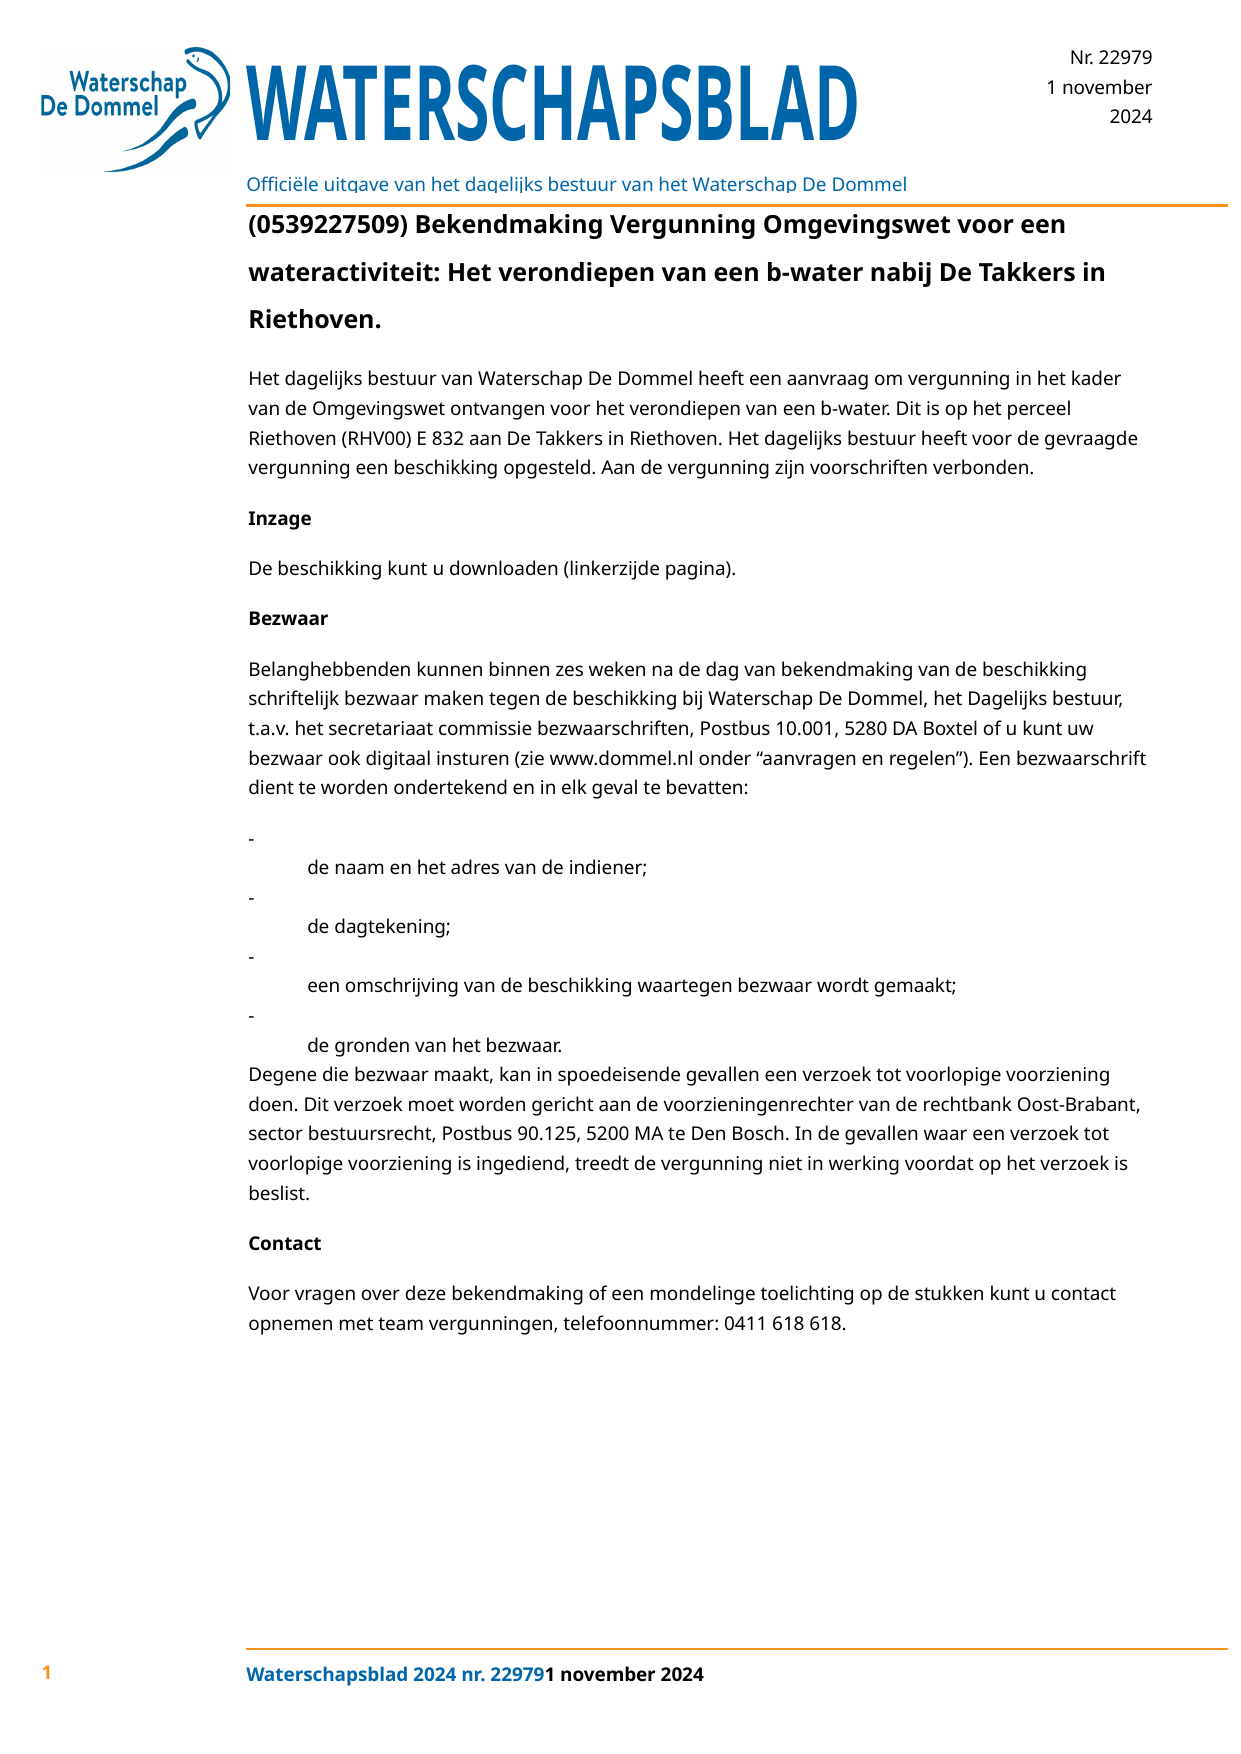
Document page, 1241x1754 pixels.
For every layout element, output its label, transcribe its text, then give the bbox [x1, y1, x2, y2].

text Contact [248, 1230, 1152, 1256]
text Voor vragen over deze bekendmaking of een mondelinge toelichting op de stukken kunt u contact opnemen met team vergunningen, telefoonnummer: 0411 618 618. [248, 1281, 1152, 1336]
picture [204, 47, 231, 76]
list de gronden van het bezwaar. [248, 1032, 1152, 1057]
picture [41, 47, 231, 172]
text De beschikking kunt u downloaden (linkerzijde pagina). [248, 555, 1152, 581]
text Degene die bezwaar maakt, kan in spoedeisende gevallen een verzoek tot voorlopige voorziening doen. Dit verzoek moet worden gericht aan de voorzieningenrechter van de rechtbank Oost-Brabant, sector bestuursrecht, Postbus 90.125, 5200 MA te Den Bosch. In de gevallen waar een verzoek tot voorlopige voorziening is ingediend, treedt de vergunning niet in werking voordat op het verzoek is beslist. [248, 1061, 1152, 1205]
text Belanghebbenden kunnen binnen zes weken na de dag van bekendmaking van de beschikking schriftelijk bezwaar maken tegen de beschikking bij Waterschap De Dommel, het Dagelijks bestuur, t.a.v. het secretariaat commissie bezwaarschriften, Postbus 10.001, 5280 DA Boxtel of u kunt uw bezwaar ook digitaal insturen (zie www.dommel.nl onder “aanvragen en regelen”). Een bezwaarschrift dient te worden ondertekend en in elk geval te bevatten: [248, 656, 1152, 800]
list de naam en het adres van de indiener; [248, 854, 1152, 880]
text Inzage [248, 505, 1152, 530]
list de dagtekening; [248, 913, 1152, 939]
text (0539227509) Bekendmaking Vergunning Omgevingswet voor een wateractiviteit: Het verondiepen van een b-water nabij De Takkers in Riethoven. [248, 207, 1152, 336]
picture [198, 118, 210, 131]
list een omschrijving van de beschikking waartegen bezwaar wordt gemaakt; [248, 973, 1152, 998]
text Bezwaar [248, 606, 1152, 631]
text Het dagelijks bestuur van Waterschap De Dommel heeft een aanvraag om vergunning in het kader van de Omgevingswet ontvangen voor het verondiepen van een b-water. Dit is op het perceel Riethoven (RHV00) E 832 aan De Takkers in Riethoven. Het dagelijks bestuur heeft voor de gevraagde vergunning een beschikking opgesteld. Aan de vergunning zijn voorschriften verbonden. [248, 366, 1152, 480]
picture [45, 99, 51, 111]
